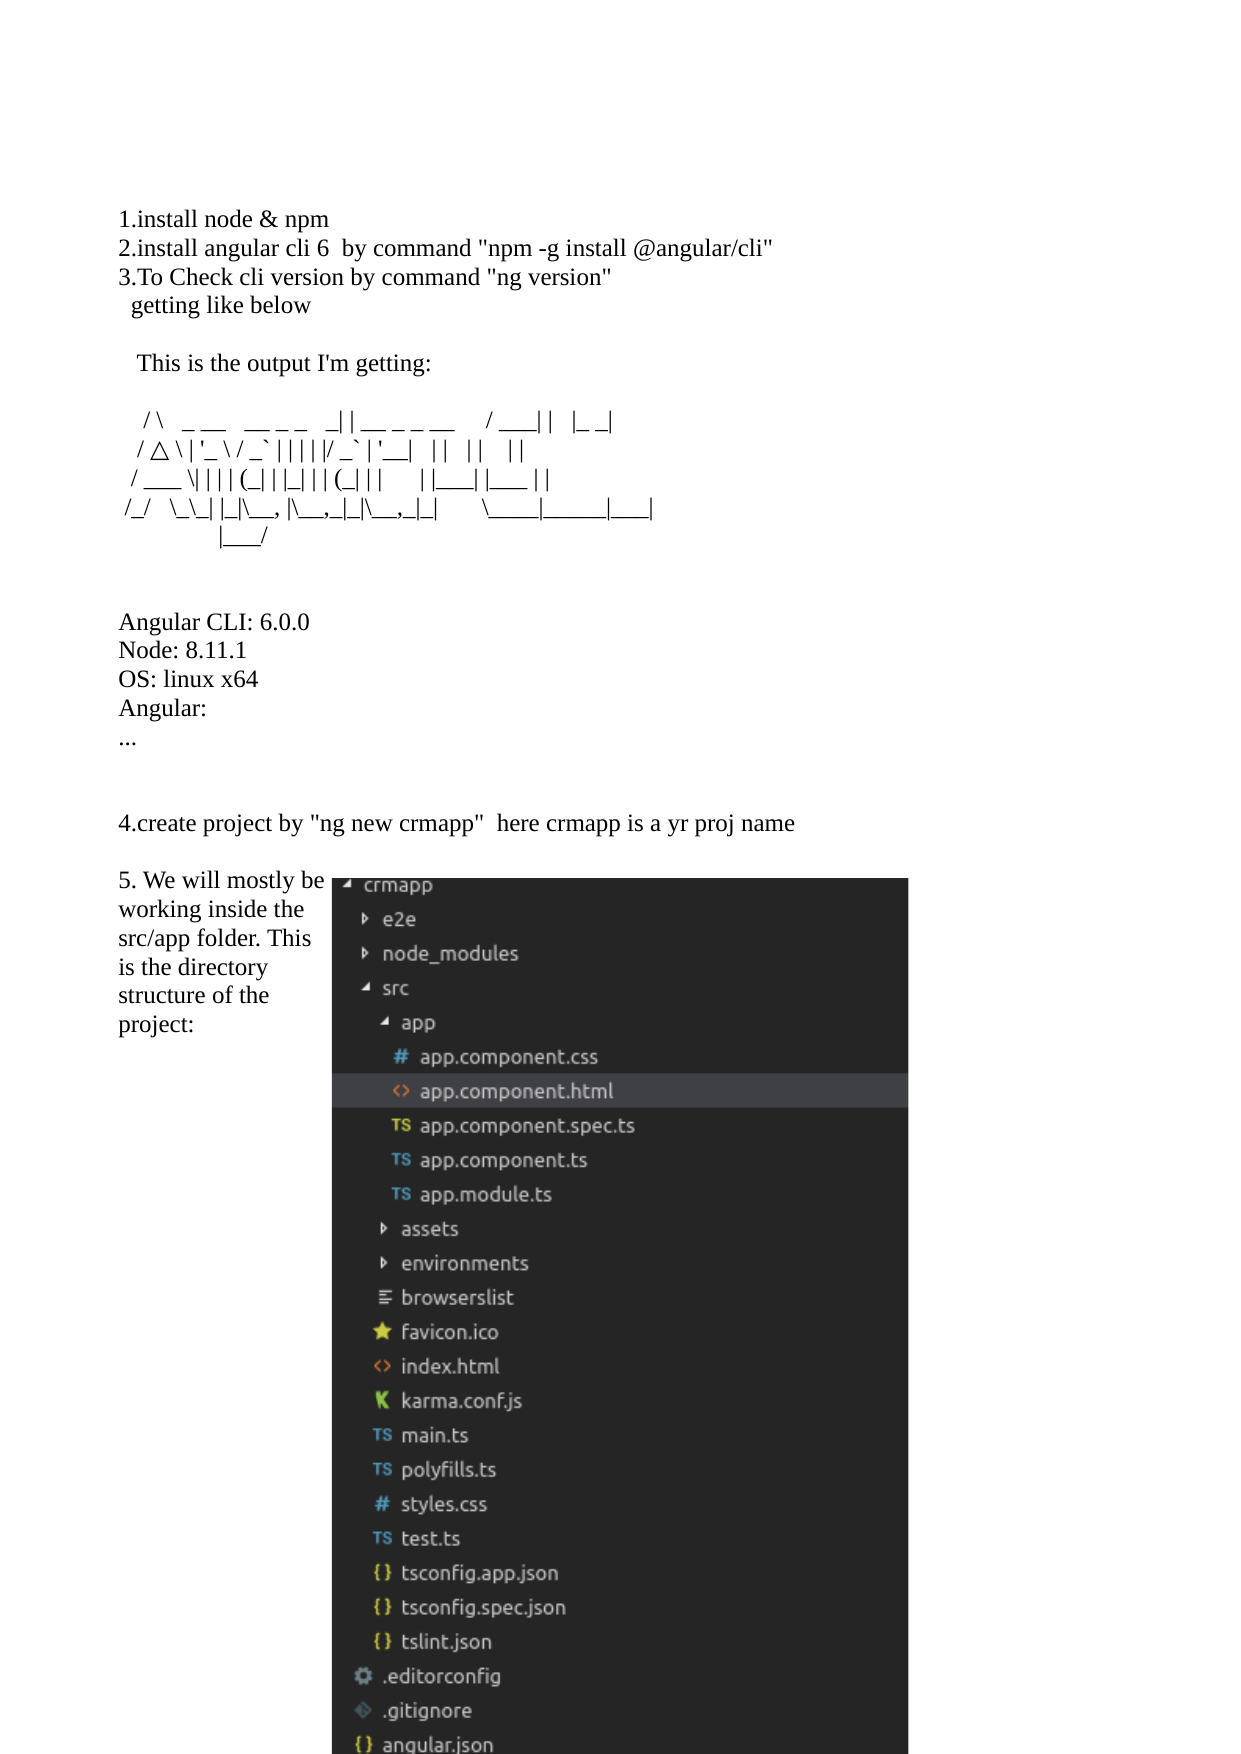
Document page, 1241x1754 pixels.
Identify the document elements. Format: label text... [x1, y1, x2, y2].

text / ___ \| | | | (_| | |_| | | (_| | | | |___| |___ | | [118, 463, 1122, 492]
text Node: 8.11.1 [118, 636, 1122, 664]
text 1.install node & npm [118, 204, 1122, 233]
text Angular CLI: 6.0.0 [118, 607, 1122, 636]
text 4.create project by "ng new crmapp" here crmapp is a yr proj name [118, 808, 1122, 837]
text ... [118, 722, 1122, 751]
text 2.install angular cli 6 by command "npm -g install @angular/cli" [118, 233, 1122, 262]
text This is the output I'm getting: [118, 348, 1122, 377]
picture [331, 878, 909, 1754]
text / △ \ | '_ \ / _` | | | | |/ _` | '__| | | | | | | [118, 434, 1122, 463]
text getting like below [118, 291, 1122, 319]
text Angular: [118, 693, 1122, 722]
text |___/ [118, 521, 1122, 549]
text 5. We will mostly be working inside the src/app folder. This is the directory structure of the project: [118, 866, 1122, 1038]
text /_/ \_\_| |_|\__, |\__,_|_|\__,_|_| \____|_____|___| [118, 492, 1122, 521]
text / \ _ __ __ _ _ _| | __ _ _ __ / ___| | |_ _| [118, 406, 1122, 434]
text OS: linux x64 [118, 664, 1122, 693]
text 3.To Check cli version by command "ng version" [118, 262, 1122, 291]
